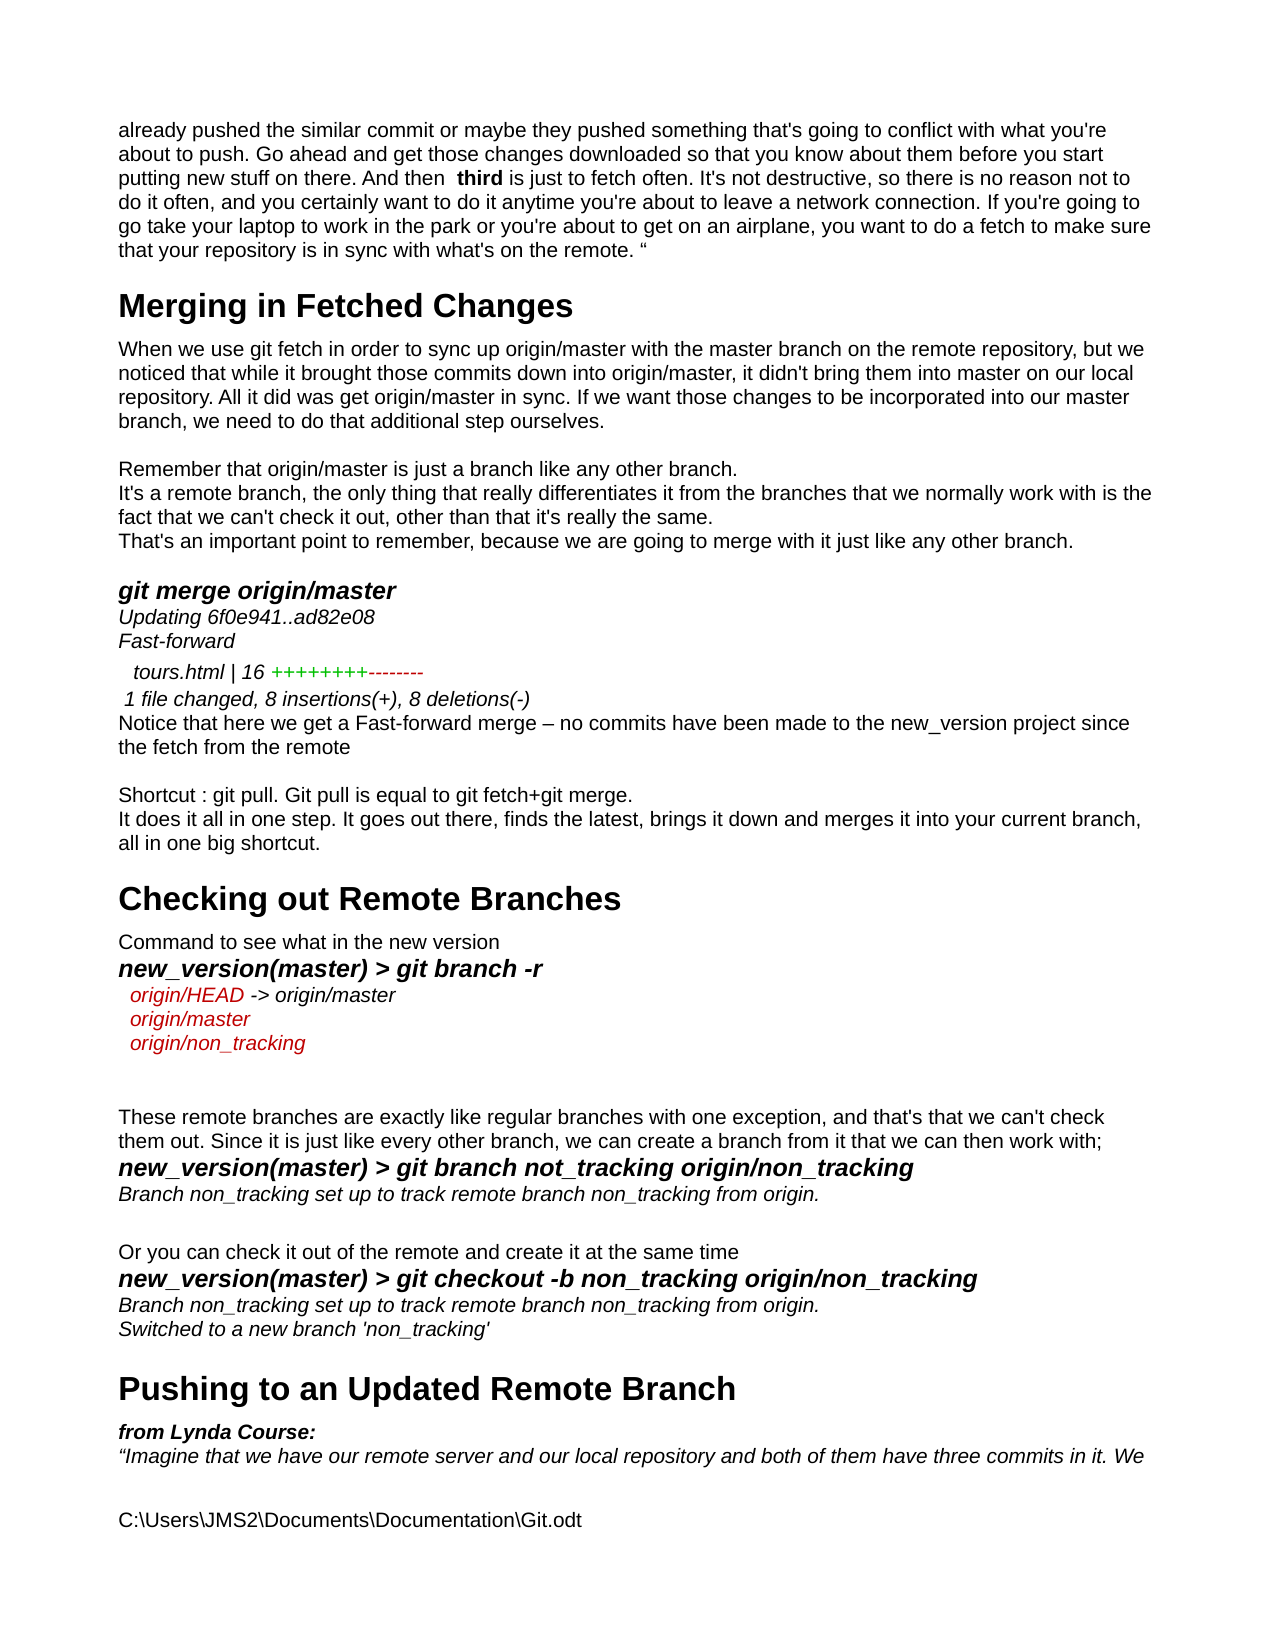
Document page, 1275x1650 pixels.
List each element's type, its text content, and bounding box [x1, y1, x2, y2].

subtitle Checking out Remote Branches [118, 879, 1157, 917]
text tours.html | 16 ++++++++-------- [118, 653, 1157, 687]
text Branch non_tracking set up to track remote branch non_tracking from origin. [118, 1293, 1157, 1317]
text Shortcut : git pull. Git pull is equal to git fetch+git merge. [118, 783, 1157, 807]
text Switched to a new branch 'non_tracking' [118, 1317, 1157, 1341]
text Remember that origin/master is just a branch like any other branch. [118, 457, 1157, 481]
text 1 file changed, 8 insertions(+), 8 deletions(-) [118, 687, 1157, 711]
text already pushed the similar commit or maybe they pushed something that's going to conflict with what you're about to push. Go ahead and get those changes downloaded so that you know about them before you start putting new stuff on there. And then third is just to fetch often. It's not destructive, so there is no reason not to do it often, and you certainly want to do it anytime you're about to leave a network connection. If you're going to go take your laptop to work in the park or you're about to get on an airplane, you want to do a fetch to make sure that your repository is in sync with what's on the remote. “ [118, 118, 1157, 262]
text Updating 6f0e941..ad82e08 [118, 605, 1157, 629]
text “Imagine that we have our remote server and our local repository and both of them have three commits in it. We [118, 1444, 1157, 1468]
text new_version(master) > git branch -r [118, 954, 1157, 982]
text origin/HEAD -> origin/master [118, 982, 1157, 1006]
text git merge origin/master [118, 576, 1157, 605]
text Or you can check it out of the remote and create it at the same time [118, 1240, 1157, 1264]
text origin/master [118, 1006, 1157, 1030]
text Branch non_tracking set up to track remote branch non_tracking from origin. [118, 1182, 1157, 1206]
text That's an important point to remember, because we are going to merge with it just like any other branch. [118, 528, 1157, 552]
text Notice that here we get a Fast-forward merge – no commits have been made to the new_version project since the fetch from the remote [118, 711, 1157, 759]
subtitle Merging in Fetched Changes [118, 286, 1157, 324]
text When we use git fetch in order to sync up origin/master with the master branch on the remote repository, but we noticed that while it brought those commits down into origin/master, it didn't bring them into master on our local repository. All it did was get origin/master in sync. If we want those changes to be incorporated into our master branch, we need to do that additional step ourselves. [118, 337, 1157, 433]
text new_version(master) > git branch not_tracking origin/non_tracking [118, 1153, 1157, 1182]
text from Lynda Course: [118, 1420, 1157, 1444]
text Fast-forward [118, 629, 1157, 653]
text It's a remote branch, the only thing that really differentiates it from the branches that we normally work with is the fact that we can't check it out, other than that it's really the same. [118, 481, 1157, 528]
text new_version(master) > git checkout -b non_tracking origin/non_tracking [118, 1264, 1157, 1293]
text It does it all in one step. It goes out there, finds the latest, brings it down and merges it into your current branch, all in one big shortcut. [118, 807, 1157, 855]
text Command to see what in the new version [118, 930, 1157, 954]
subtitle Pushing to an Updated Remote Branch [118, 1369, 1157, 1408]
text These remote branches are exactly like regular branches with one exception, and that's that we can't check them out. Since it is just like every other branch, we can create a branch from it that we can then work with; [118, 1105, 1157, 1153]
text origin/non_tracking [118, 1030, 1157, 1054]
